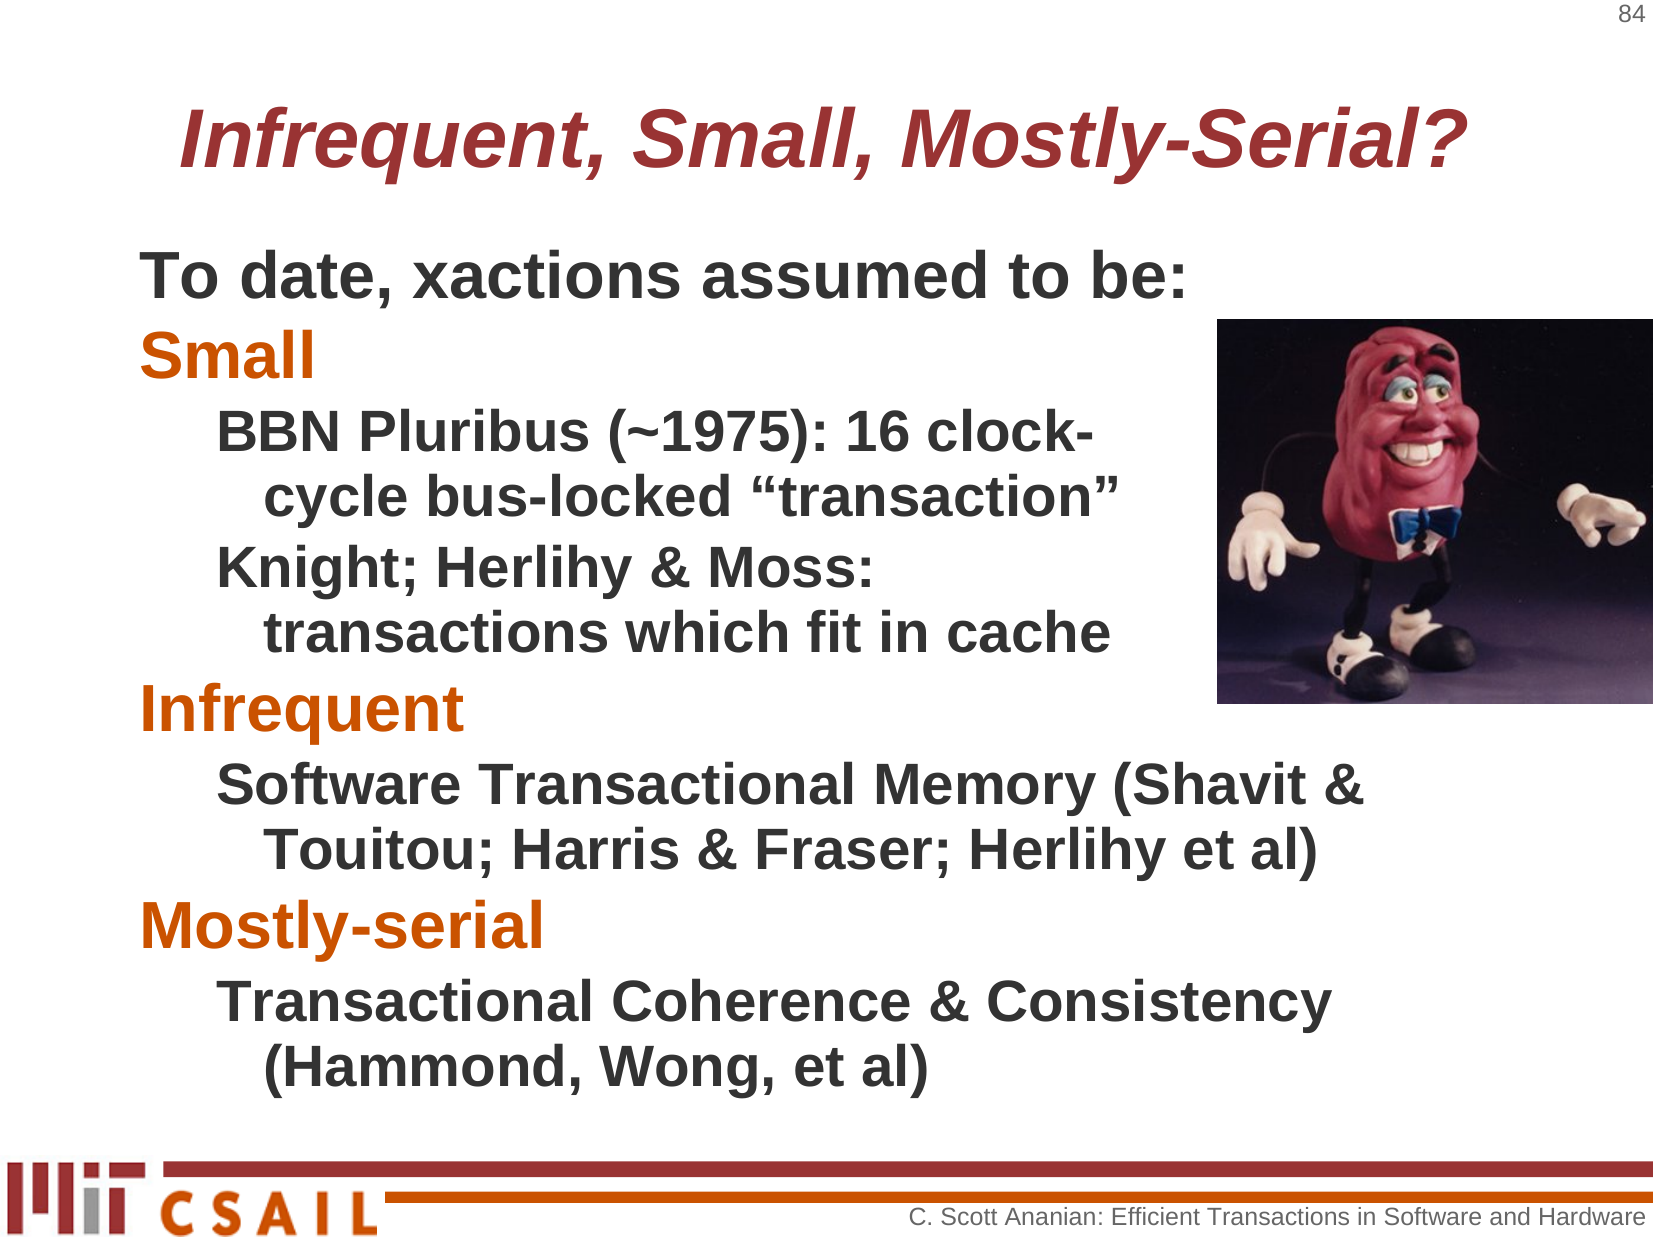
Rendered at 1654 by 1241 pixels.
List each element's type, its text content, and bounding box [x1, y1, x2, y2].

picture [1217, 319, 1653, 704]
list To date, xactions assumed to be: Small BBN Pluribus (~1975): 16 clock- cycle bus-locked “transaction” Knight; Herlihy & Moss: transactions which fit in cache Infrequent Software Transactional Memory (Shavit & Touitou; Harris & Fraser; Herlihy et al) Mostly-serial Transactional Coherence & Consistency (Hammond, Wong, et al) [121, 237, 1561, 1194]
title Infrequent, Small, Mostly-Serial? [51, 35, 1600, 243]
picture [0, 1155, 377, 1237]
